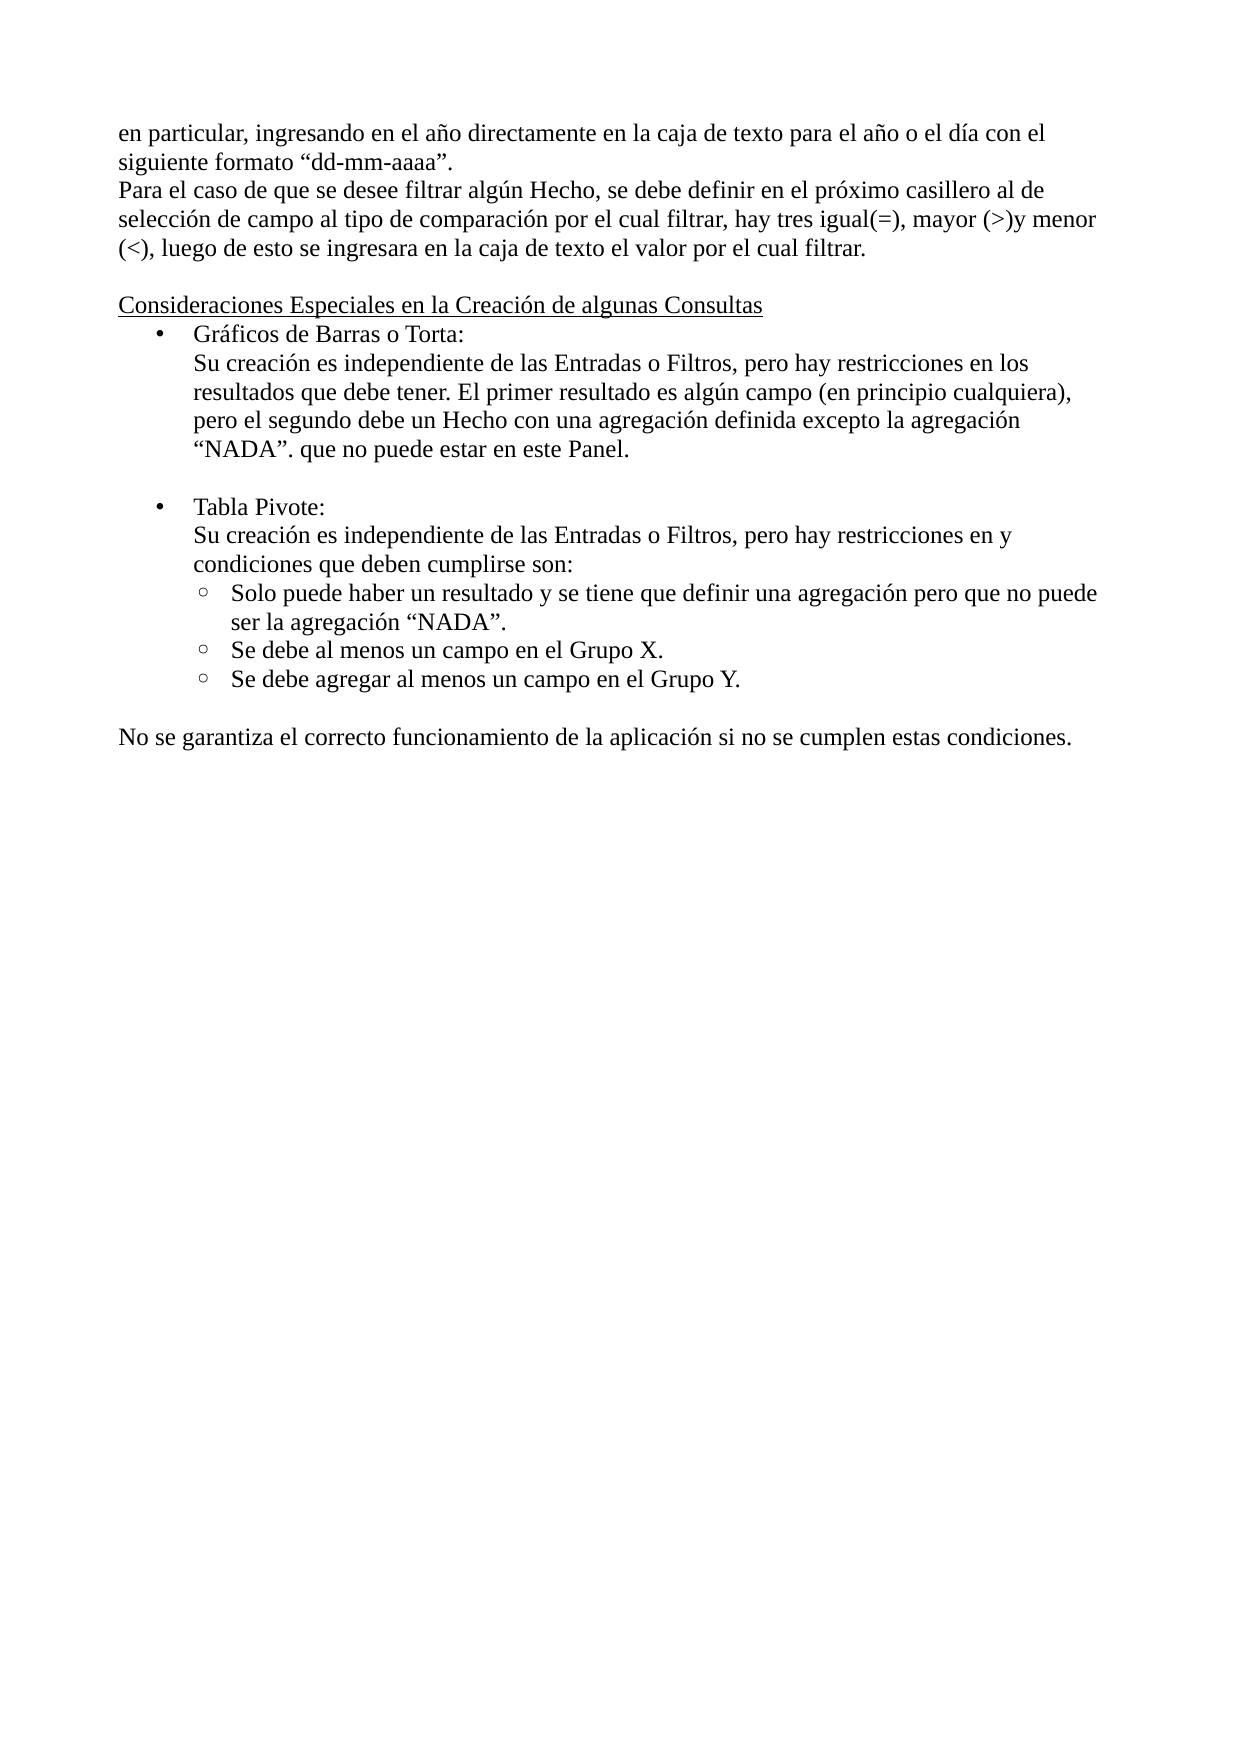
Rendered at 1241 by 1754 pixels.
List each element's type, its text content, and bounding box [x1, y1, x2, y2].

list Se debe al menos un campo en el Grupo X. [193, 636, 1122, 664]
list Solo puede haber un resultado y se tiene que definir una agregación pero que no puede ser la agregación “NADA”. [193, 578, 1122, 636]
text Consideraciones Especiales en la Creación de algunas Consultas [118, 291, 1122, 319]
list Se debe agregar al menos un campo en el Grupo Y. [193, 664, 1122, 693]
text No se garantiza el correcto funcionamiento de la aplicación si no se cumplen estas condiciones. [118, 722, 1122, 751]
list Tabla Pivote: [156, 492, 1122, 521]
list Su creación es independiente de las Entradas o Filtros, pero hay restricciones en los resultados que debe tener. El primer resultado es algún campo (en principio cualquiera), pero el segundo debe un Hecho con una agregación definida excepto la agregación “NADA”. que no puede estar en este Panel. [156, 348, 1122, 463]
list Gráficos de Barras o Torta: [156, 319, 1122, 348]
text en particular, ingresando en el año directamente en la caja de texto para el año o el día con el siguiente formato “dd-mm-aaaa”. [118, 118, 1122, 176]
text Para el caso de que se desee filtrar algún Hecho, se debe definir en el próximo casillero al de selección de campo al tipo de comparación por el cual filtrar, hay tres igual(=), mayor (>)y menor (<), luego de esto se ingresara en la caja de texto el valor por el cual filtrar. [118, 176, 1122, 262]
list Su creación es independiente de las Entradas o Filtros, pero hay restricciones en y condiciones que deben cumplirse son: [156, 521, 1122, 578]
